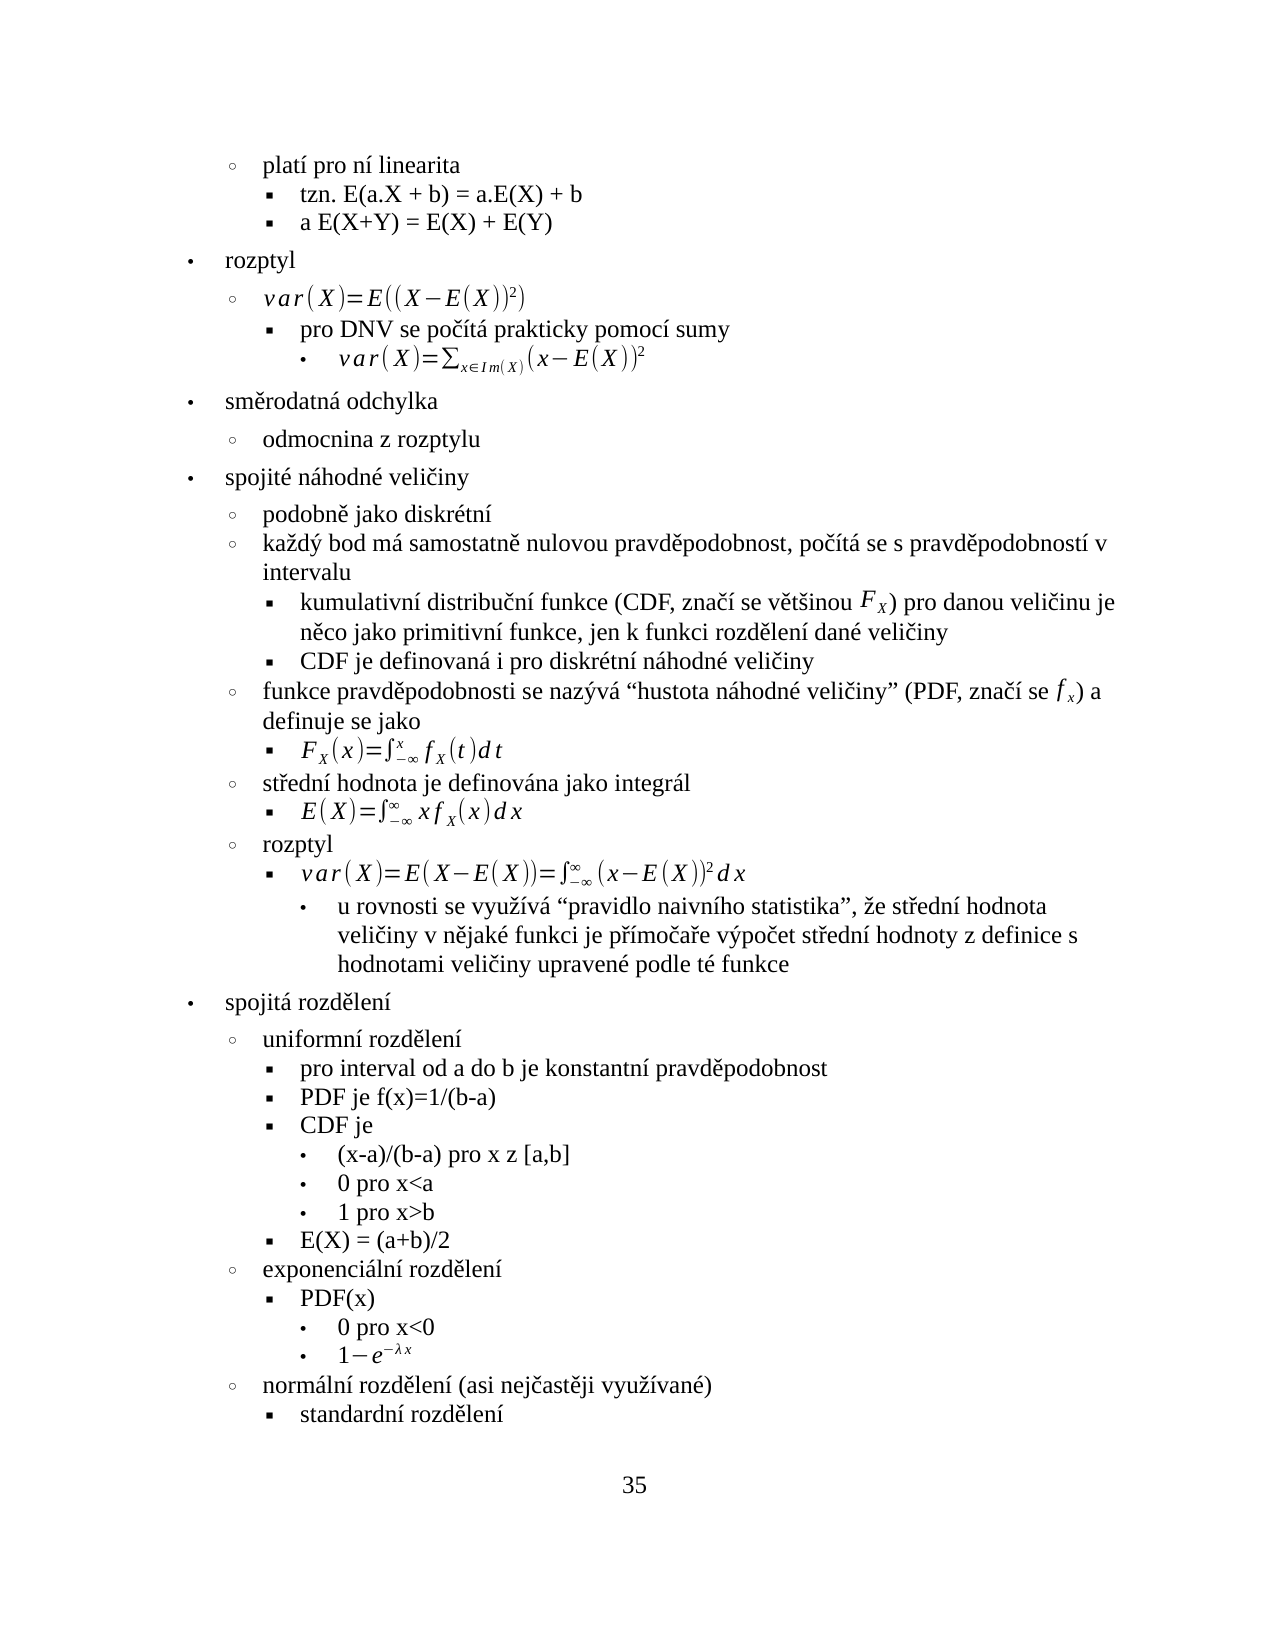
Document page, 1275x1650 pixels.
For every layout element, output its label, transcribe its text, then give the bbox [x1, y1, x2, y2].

list PDF(x) [262, 1283, 1125, 1312]
list pro interval od a do b je konstantní pravděpodobnost [262, 1053, 1125, 1082]
list a E(X+Y) = E(X) + E(Y) [262, 207, 1125, 236]
list každý bod má samostatně nulovou pravděpodobnost, počítá se s pravděpodobností v intervalu [225, 528, 1125, 586]
list u rovnosti se využívá “pravidlo naivního statistika”, že střední hodnota veličiny v nějaké funkci je přímočaře výpočet střední hodnoty z definice s hodnotami veličiny upravené podle té funkce [300, 891, 1125, 978]
list střední hodnota je definována jako integrál [225, 768, 1125, 796]
list exponenciální rozdělení [225, 1254, 1125, 1283]
list odmocnina z rozptylu [225, 424, 1125, 453]
list CDF je definovaná i pro diskrétní náhodné veličiny [262, 646, 1125, 674]
list rozptyl [187, 245, 1125, 274]
list E(X) = (a+b)/2 [262, 1226, 1125, 1254]
list funkce pravděpodobnosti se nazývá “hustota náhodné veličiny” (PDF, značí se ) a definuje se jako [225, 674, 1125, 734]
list standardní rozdělení [262, 1399, 1125, 1427]
list spojitá rozdělení [187, 987, 1125, 1015]
list rozptyl [225, 829, 1125, 858]
list normální rozdělení (asi nejčastěji využívané) [225, 1370, 1125, 1399]
list PDF je f(x)=1/(b-a) [262, 1082, 1125, 1111]
list pro DNV se počítá prakticky pomocí sumy [262, 314, 1125, 343]
list 0 pro x<a [300, 1168, 1125, 1197]
list tzn. E(a.X + b) = a.E(X) + b [262, 179, 1125, 207]
list podobně jako diskrétní [225, 499, 1125, 528]
list kumulativní distribuční funkce (CDF, značí se většinou ) pro danou veličinu je něco jako primitivní funkce, jen k funkci rozdělení dané veličiny [262, 586, 1125, 646]
list (x-a)/(b-a) pro x z [a,b] [300, 1139, 1125, 1168]
list spojité náhodné veličiny [187, 462, 1125, 490]
list CDF je [262, 1111, 1125, 1139]
list směrodatná odchylka [187, 386, 1125, 415]
list uniformní rozdělení [225, 1024, 1125, 1053]
list platí pro ní linearita [225, 150, 1125, 179]
list 1 pro x>b [300, 1197, 1125, 1226]
list 0 pro x<0 [300, 1312, 1125, 1341]
